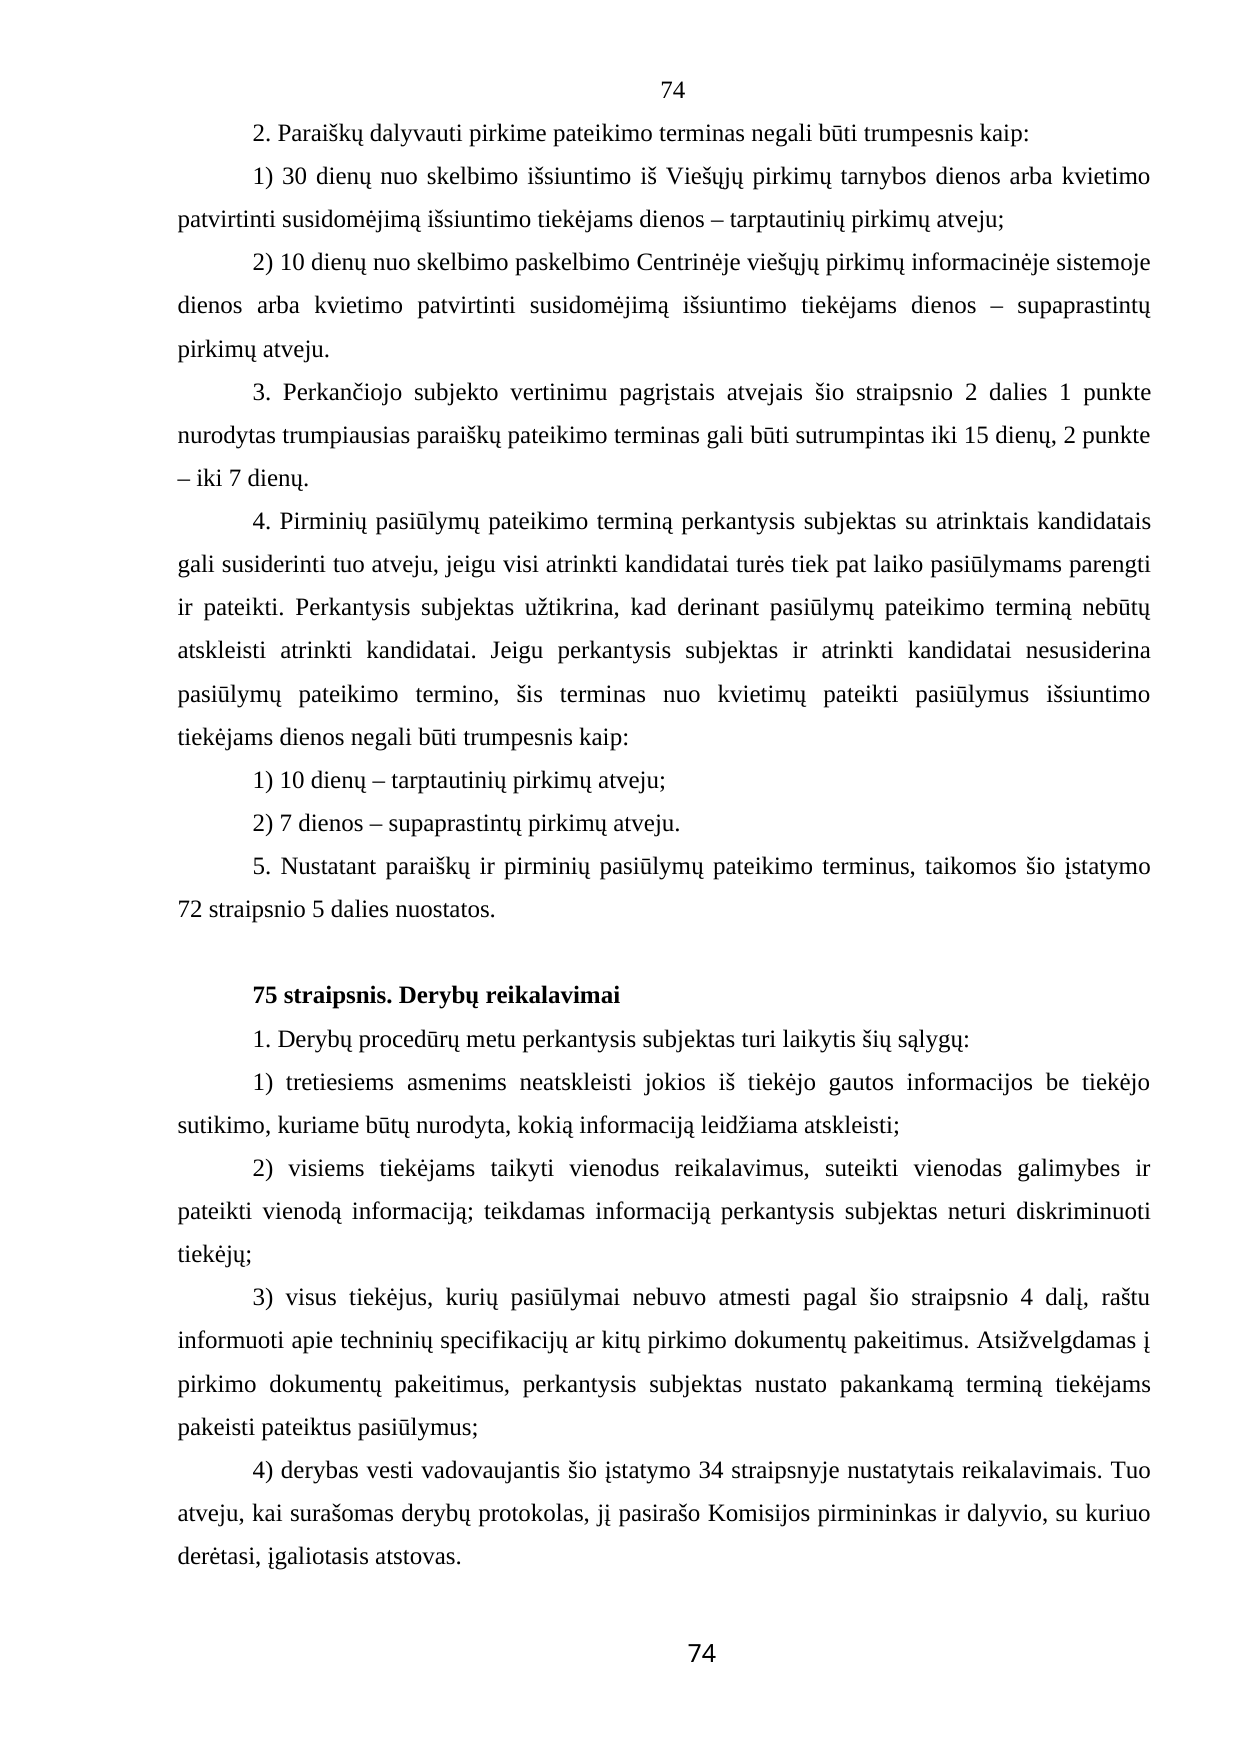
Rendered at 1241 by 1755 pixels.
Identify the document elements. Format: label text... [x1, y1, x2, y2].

text 3) visus tiekėjus, kurių pasiūlymai nebuvo atmesti pagal šio straipsnio 4 dalį, raštu informuoti apie techninių specifikacijų ar kitų pirkimo dokumentų pakeitimus. Atsižvelgdamas į pirkimo dokumentų pakeitimus, perkantysis subjektas nustato pakankamą terminą tiekėjams pakeisti pateiktus pasiūlymus; [177, 1282, 1152, 1441]
text 2) visiems tiekėjams taikyti vienodus reikalavimus, suteikti vienodas galimybes ir pateikti vienodą informaciją; teikdamas informaciją perkantysis subjektas neturi diskriminuoti tiekėjų; [177, 1153, 1152, 1268]
text 1) tretiesiems asmenims neatskleisti jokios iš tiekėjo gautos informacijos be tiekėjo sutikimo, kuriame būtų nurodyta, kokią informaciją leidžiama atskleisti; [177, 1067, 1152, 1139]
text 2) 10 dienų nuo skelbimo paskelbimo Centrinėje viešųjų pirkimų informacinėje sistemoje dienos arba kvietimo patvirtinti susidomėjimą išsiuntimo tiekėjams dienos – supaprastintų pirkimų atveju. [177, 247, 1152, 362]
text 2) 7 dienos – supaprastintų pirkimų atveju. [177, 808, 1152, 837]
text 2. Paraiškų dalyvauti pirkime pateikimo terminas negali būti trumpesnis kaip: [177, 118, 1152, 147]
text 75 straipsnis. Derybų reikalavimai [177, 981, 1152, 1009]
text 1) 30 dienų nuo skelbimo išsiuntimo iš Viešųjų pirkimų tarnybos dienos arba kvietimo patvirtinti susidomėjimą išsiuntimo tiekėjams dienos – tarptautinių pirkimų atveju; [177, 161, 1152, 233]
text 4. Pirminių pasiūlymų pateikimo terminą perkantysis subjektas su atrinktais kandidatais gali susiderinti tuo atveju, jeigu visi atrinkti kandidatai turės tiek pat laiko pasiūlymams parengti ir pateikti. Perkantysis subjektas užtikrina, kad derinant pasiūlymų pateikimo terminą nebūtų atskleisti atrinkti kandidatai. Jeigu perkantysis subjektas ir atrinkti kandidatai nesusiderina pasiūlymų pateikimo termino, šis terminas nuo kvietimų pateikti pasiūlymus išsiuntimo tiekėjams dienos negali būti trumpesnis kaip: [177, 506, 1152, 751]
text 3. Perkančiojo subjekto vertinimu pagrįstais atvejais šio straipsnio 2 dalies 1 punkte nurodytas trumpiausias paraiškų pateikimo terminas gali būti sutrumpintas iki 15 dienų, 2 punkte – iki 7 dienų. [177, 377, 1152, 492]
text 1. Derybų procedūrų metu perkantysis subjektas turi laikytis šių sąlygų: [177, 1024, 1152, 1052]
text 4) derybas vesti vadovaujantis šio įstatymo 34 straipsnyje nustatytais reikalavimais. Tuo atveju, kai surašomas derybų protokolas, jį pasirašo Komisijos pirmininkas ir dalyvio, su kuriuo derėtasi, įgaliotasis atstovas. [177, 1455, 1152, 1570]
text 5. Nustatant paraiškų ir pirminių pasiūlymų pateikimo terminus, taikomos šio įstatymo 72 straipsnio 5 dalies nuostatos. [177, 851, 1152, 923]
text 1) 10 dienų – tarptautinių pirkimų atveju; [177, 765, 1152, 794]
